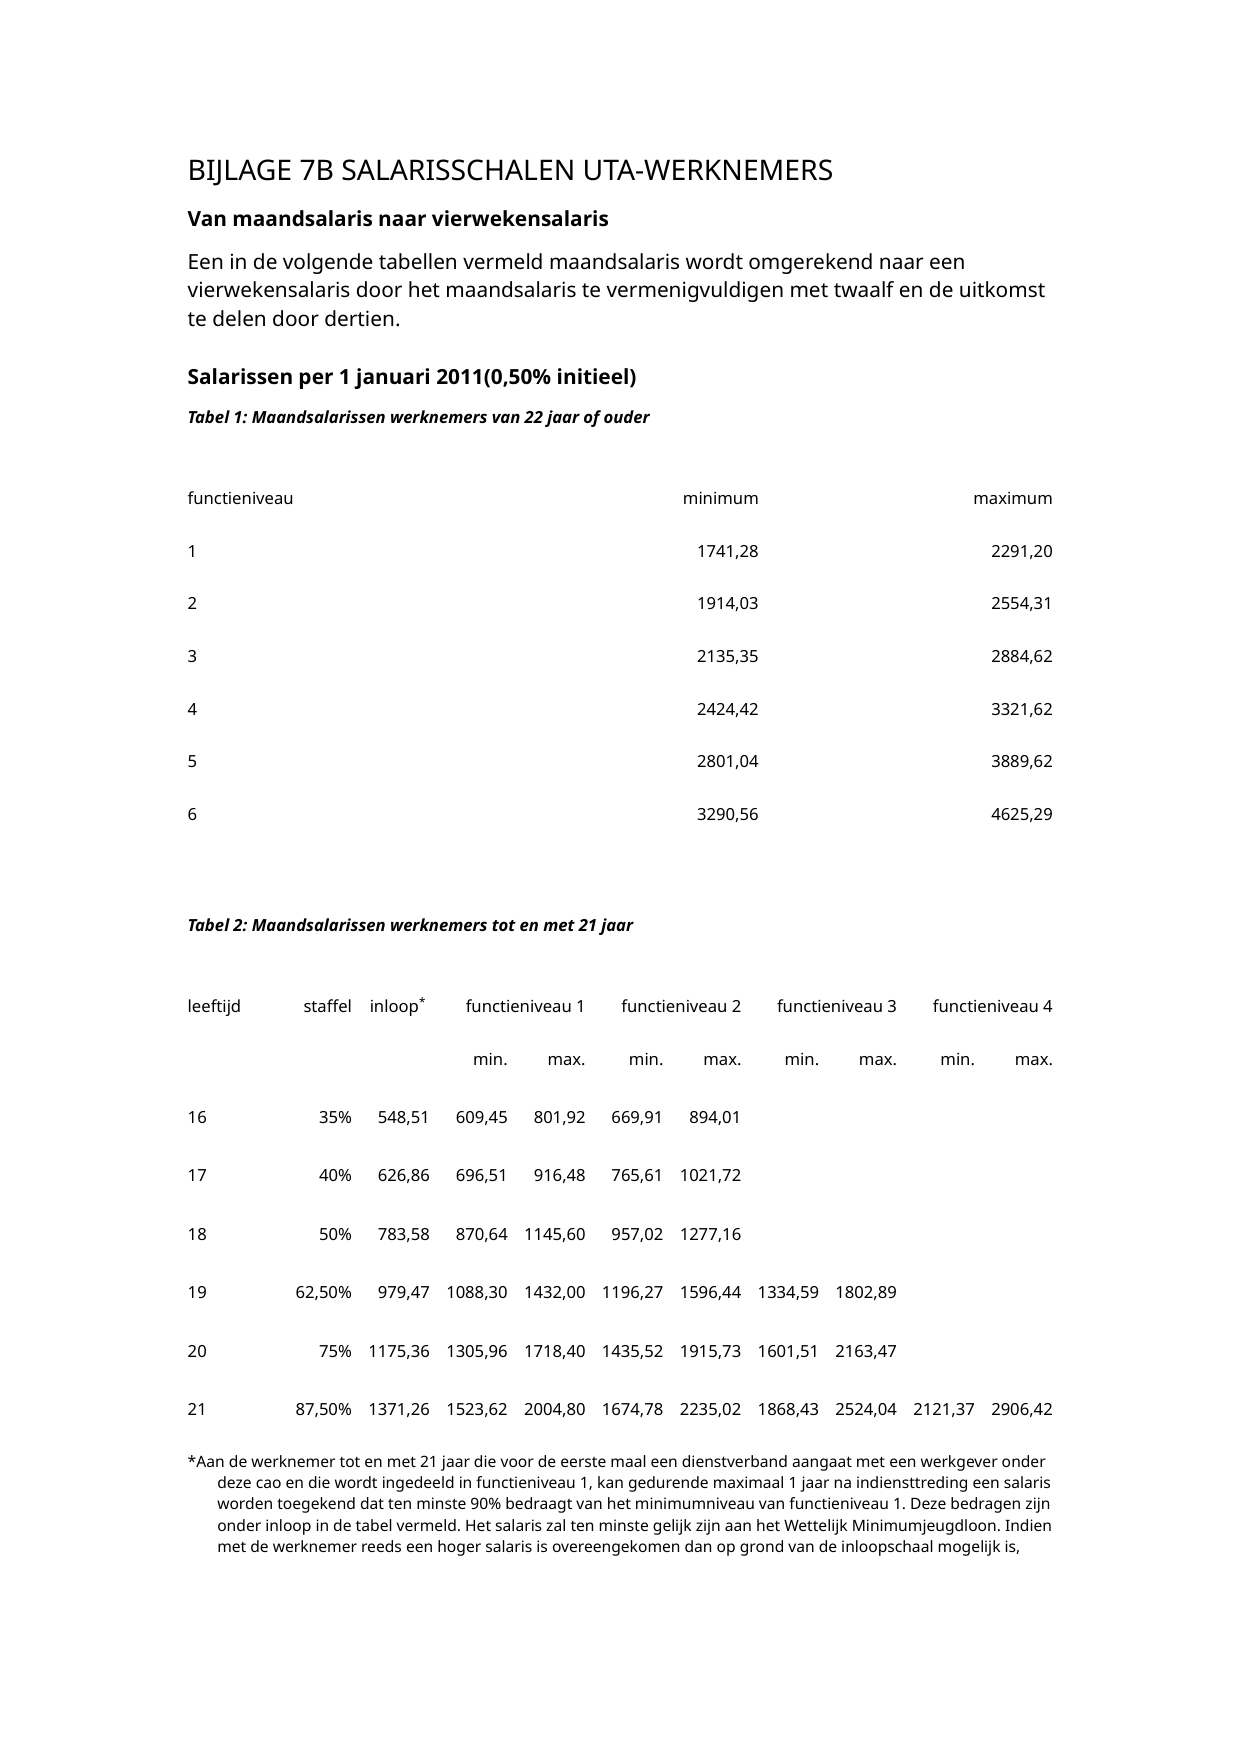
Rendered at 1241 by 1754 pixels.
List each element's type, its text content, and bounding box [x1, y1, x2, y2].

table_cell max. [975, 1047, 1053, 1106]
table_cell [274, 1047, 352, 1106]
table_cell [975, 1281, 1053, 1339]
text Tabel 2: Maandsalarissen werknemers tot en met 21 jaar [187, 914, 1053, 937]
table_cell 4 [188, 697, 473, 750]
table_cell 1523,62 [430, 1398, 507, 1451]
table_cell 801,92 [508, 1106, 585, 1164]
table_cell 765,61 [585, 1164, 663, 1222]
table_cell [975, 1223, 1053, 1281]
table_header staffel [274, 995, 352, 1047]
text Van maandsalaris naar vierwekensalaris [187, 204, 1053, 232]
table_cell [819, 1223, 897, 1281]
table_cell 1088,30 [430, 1281, 507, 1339]
table_cell [352, 1047, 430, 1106]
table_cell [897, 1339, 975, 1398]
table_cell 1432,00 [508, 1281, 585, 1339]
table_cell 2235,02 [663, 1398, 741, 1451]
table_cell 2004,80 [508, 1398, 585, 1451]
table_cell 2554,31 [759, 592, 1053, 644]
table_cell 1175,36 [352, 1339, 430, 1398]
table_cell 2135,35 [473, 645, 758, 697]
table_cell 2884,62 [759, 645, 1053, 697]
table_cell 3321,62 [759, 697, 1053, 750]
table_header functieniveau [188, 486, 473, 539]
table_cell [741, 1106, 819, 1164]
table_cell 1596,44 [663, 1281, 741, 1339]
table_cell 916,48 [508, 1164, 585, 1222]
table_cell 1915,73 [663, 1339, 741, 1398]
table_cell 5 [188, 750, 473, 803]
table_cell *Aan de werknemer tot en met 21 jaar die voor de eerste maal een dienstverband aangaat met een werkgever onder deze cao en die wordt ingedeeld in functieniveau 1, kan gedurende maximaal 1 jaar na indiensttreding een salaris worden toegekend dat ten minste 90% bedraagt van het minimumniveau van functieniveau 1. Deze bedragen zijn onder inloop in de tabel vermeld. Het salaris zal ten minste gelijk zijn aan het Wettelijk Minimumjeugdloon. Indien met de werknemer reeds een hoger salaris is overeengekomen dan op grond van de inloopschaal mogelijk is, [188, 1451, 1053, 1557]
table_cell min. [585, 1047, 663, 1106]
table_cell 2524,04 [819, 1398, 897, 1451]
table_cell 1741,28 [473, 539, 758, 592]
table_cell [975, 1339, 1053, 1398]
table_cell 894,01 [663, 1106, 741, 1164]
table_cell 2424,42 [473, 697, 758, 750]
table_cell [897, 1164, 975, 1222]
table_cell max. [819, 1047, 897, 1106]
table_cell min. [897, 1047, 975, 1106]
table_cell 3 [188, 645, 473, 697]
table_cell 1 [188, 539, 473, 592]
table_cell [819, 1106, 897, 1164]
table_cell 3889,62 [759, 750, 1053, 803]
table_cell 1371,26 [352, 1398, 430, 1451]
text Salarissen per 1 januari 2011(0,50% initieel) [187, 362, 1053, 391]
table_cell 1802,89 [819, 1281, 897, 1339]
table_cell 17 [188, 1164, 274, 1222]
table_cell 3290,56 [473, 803, 758, 855]
table_cell 626,86 [352, 1164, 430, 1222]
table_header functieniveau 3 [741, 995, 897, 1047]
table_cell 783,58 [352, 1223, 430, 1281]
table_cell 2906,42 [975, 1398, 1053, 1451]
table_cell max. [663, 1047, 741, 1106]
table_cell [975, 1106, 1053, 1164]
table_cell 35% [274, 1106, 352, 1164]
table_cell [897, 1106, 975, 1164]
table_cell 609,45 [430, 1106, 507, 1164]
table_cell 75% [274, 1339, 352, 1398]
table_cell [975, 1164, 1053, 1222]
table_cell 2163,47 [819, 1339, 897, 1398]
table_cell 18 [188, 1223, 274, 1281]
table_cell max. [508, 1047, 585, 1106]
table_cell 16 [188, 1106, 274, 1164]
table_cell 2291,20 [759, 539, 1053, 592]
table_cell 1196,27 [585, 1281, 663, 1339]
table_cell 669,91 [585, 1106, 663, 1164]
table_cell 1305,96 [430, 1339, 507, 1398]
table_cell 21 [188, 1398, 274, 1451]
table_cell 50% [274, 1223, 352, 1281]
table_cell 62,50% [274, 1281, 352, 1339]
table_cell 2 [188, 592, 473, 644]
table_header maximum [759, 486, 1053, 539]
text Een in de volgende tabellen vermeld maandsalaris wordt omgerekend naar een vierwekensalaris door het maandsalaris te vermenigvuldigen met twaalf en de uitkomst te delen door dertien. [187, 247, 1053, 332]
table_cell [819, 1164, 897, 1222]
table_cell 6 [188, 803, 473, 855]
table_header inloop * [352, 995, 430, 1047]
table_cell 20 [188, 1339, 274, 1398]
table_cell [741, 1164, 819, 1222]
table_cell 1868,43 [741, 1398, 819, 1451]
table_header minimum [473, 486, 758, 539]
table_cell 1334,59 [741, 1281, 819, 1339]
table_cell 1145,60 [508, 1223, 585, 1281]
table_header functieniveau 4 [897, 995, 1053, 1047]
table_cell 1277,16 [663, 1223, 741, 1281]
table_cell 1601,51 [741, 1339, 819, 1398]
table_cell 1435,52 [585, 1339, 663, 1398]
subtitle BIJLAGE 7B SALARISSCHALEN UTA-WERKNEMERS [187, 150, 1053, 189]
table_cell [897, 1281, 975, 1339]
table_cell 2121,37 [897, 1398, 975, 1451]
table_cell 957,02 [585, 1223, 663, 1281]
table_cell 4625,29 [759, 803, 1053, 855]
table_cell 40% [274, 1164, 352, 1222]
table_cell 19 [188, 1281, 274, 1339]
table_cell 1718,40 [508, 1339, 585, 1398]
table_cell 2801,04 [473, 750, 758, 803]
table_header functieniveau 2 [585, 995, 741, 1047]
table_cell 1674,78 [585, 1398, 663, 1451]
table_cell min. [741, 1047, 819, 1106]
text Tabel 1: Maandsalarissen werknemers van 22 jaar of ouder [187, 406, 1053, 428]
table_header leeftijd [188, 995, 274, 1047]
table_cell [897, 1223, 975, 1281]
table_cell 870,64 [430, 1223, 507, 1281]
table_header functieniveau 1 [430, 995, 585, 1047]
table_cell 979,47 [352, 1281, 430, 1339]
table_cell [741, 1223, 819, 1281]
table_cell 87,50% [274, 1398, 352, 1451]
table_cell [188, 1047, 274, 1106]
table_cell 548,51 [352, 1106, 430, 1164]
table_cell 1914,03 [473, 592, 758, 644]
table_cell 696,51 [430, 1164, 507, 1222]
table_cell 1021,72 [663, 1164, 741, 1222]
table_cell min. [430, 1047, 507, 1106]
